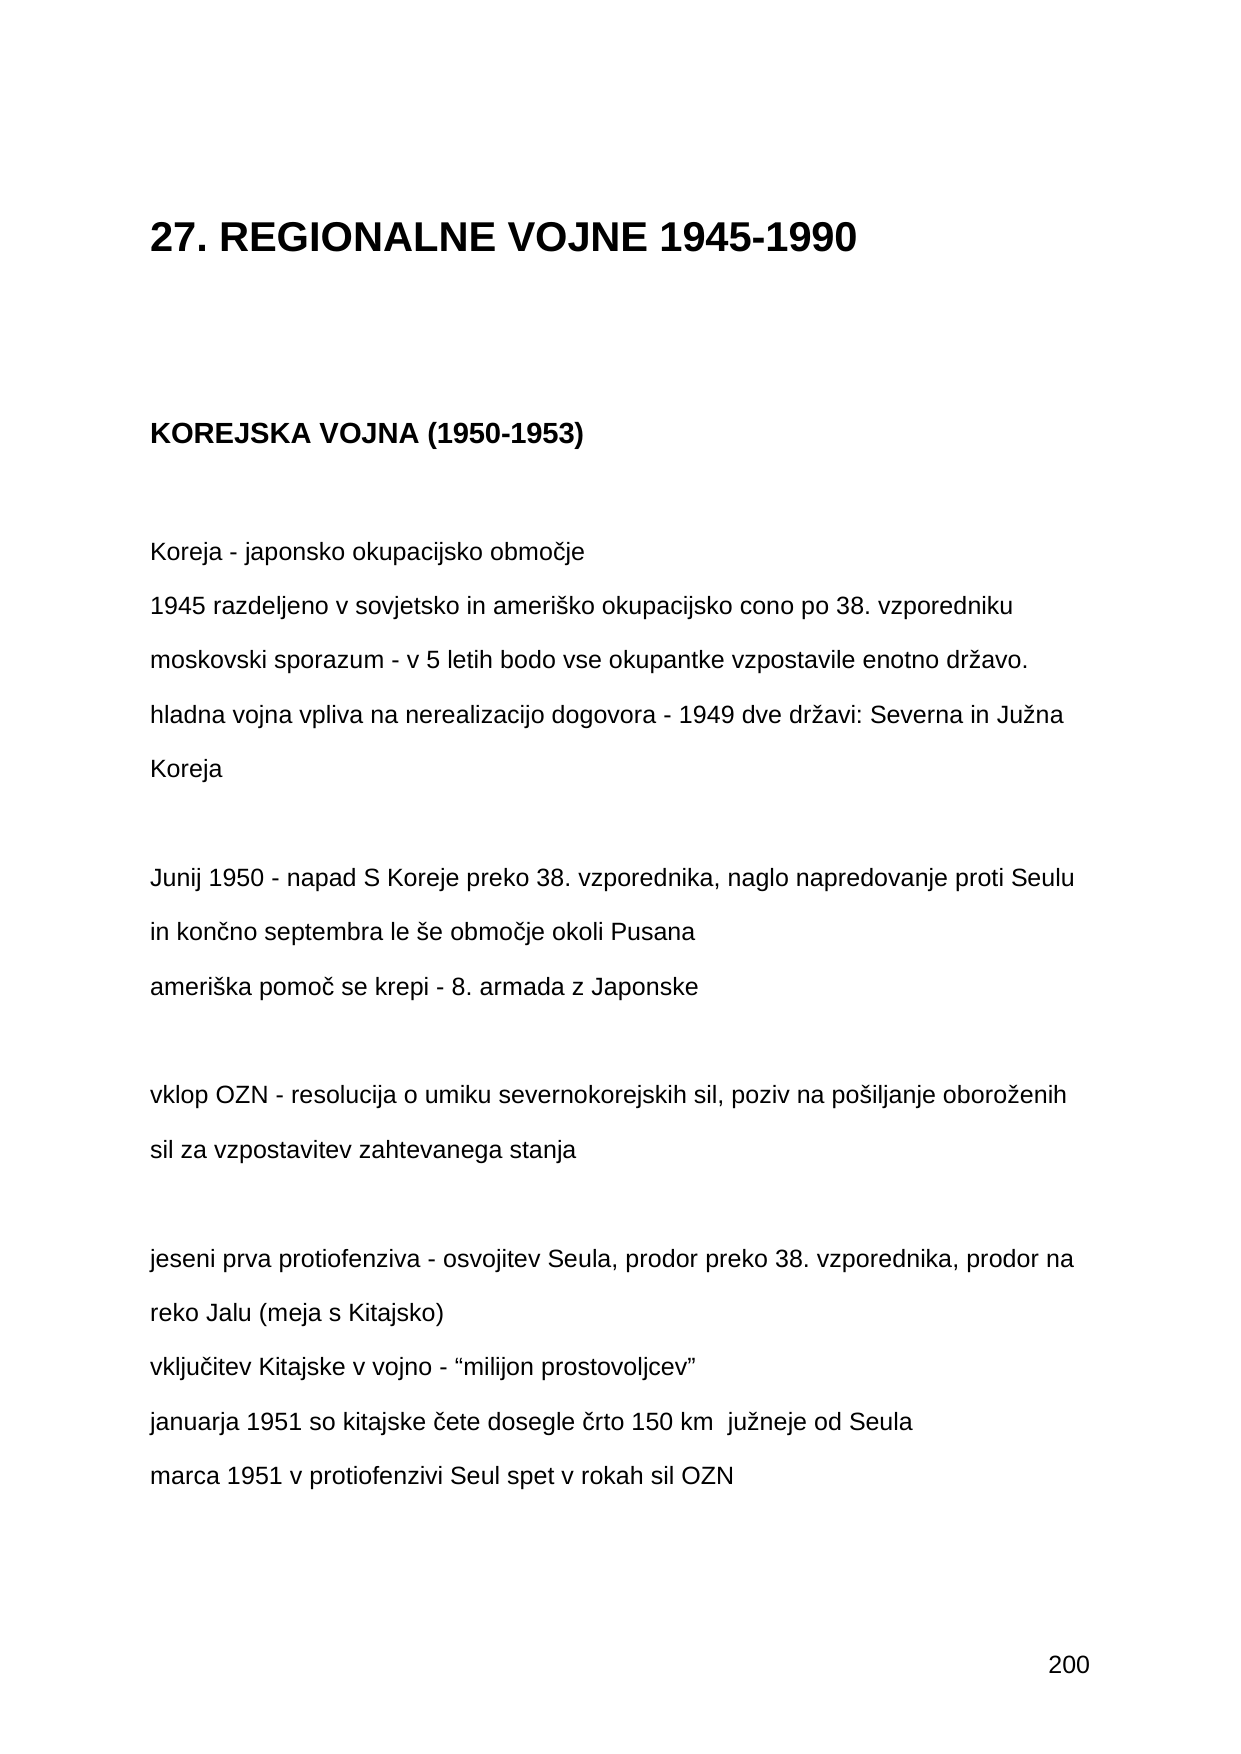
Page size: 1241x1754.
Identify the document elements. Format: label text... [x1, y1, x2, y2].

text KOREJSKA VOJNA (1950-1953) [150, 416, 1090, 458]
text Junij 1950 - napad S Koreje preko 38. vzporednika, naglo napredovanje proti Seulu in končno septembra le še območje okoli Pusana [150, 863, 1090, 953]
text ameriška pomoč se krepi - 8. armada z Japonske [150, 972, 1090, 1008]
text 1945 razdeljeno v sovjetsko in ameriško okupacijsko cono po 38. vzporedniku [150, 591, 1090, 627]
text moskovski sporazum - v 5 letih bodo vse okupantke vzpostavile enotno državo. [150, 645, 1090, 682]
text Koreja - japonsko okupacijsko območje [150, 537, 1090, 573]
text marca 1951 v protiofenzivi Seul spet v rokah sil OZN [150, 1461, 1090, 1497]
text vklop OZN - resolucija o umiku severnokorejskih sil, poziv na pošiljanje oboroženih sil za vzpostavitev zahtevanega stanja [150, 1080, 1090, 1171]
text jeseni prva protiofenziva - osvojitev Seula, prodor preko 38. vzporednika, prodor na reko Jalu (meja s Kitajsko) [150, 1243, 1090, 1334]
text hladna vojna vpliva na nerealizacijo dogovora - 1949 dve državi: Severna in Južna Koreja [150, 700, 1090, 790]
text 27. REGIONALNE VOJNE 1945-1990 [150, 213, 1090, 273]
text januarja 1951 so kitajske čete dosegle črto 150 km južneje od Seula [150, 1407, 1090, 1443]
text vključitev Kitajske v vojno - “milijon prostovoljcev” [150, 1352, 1090, 1388]
